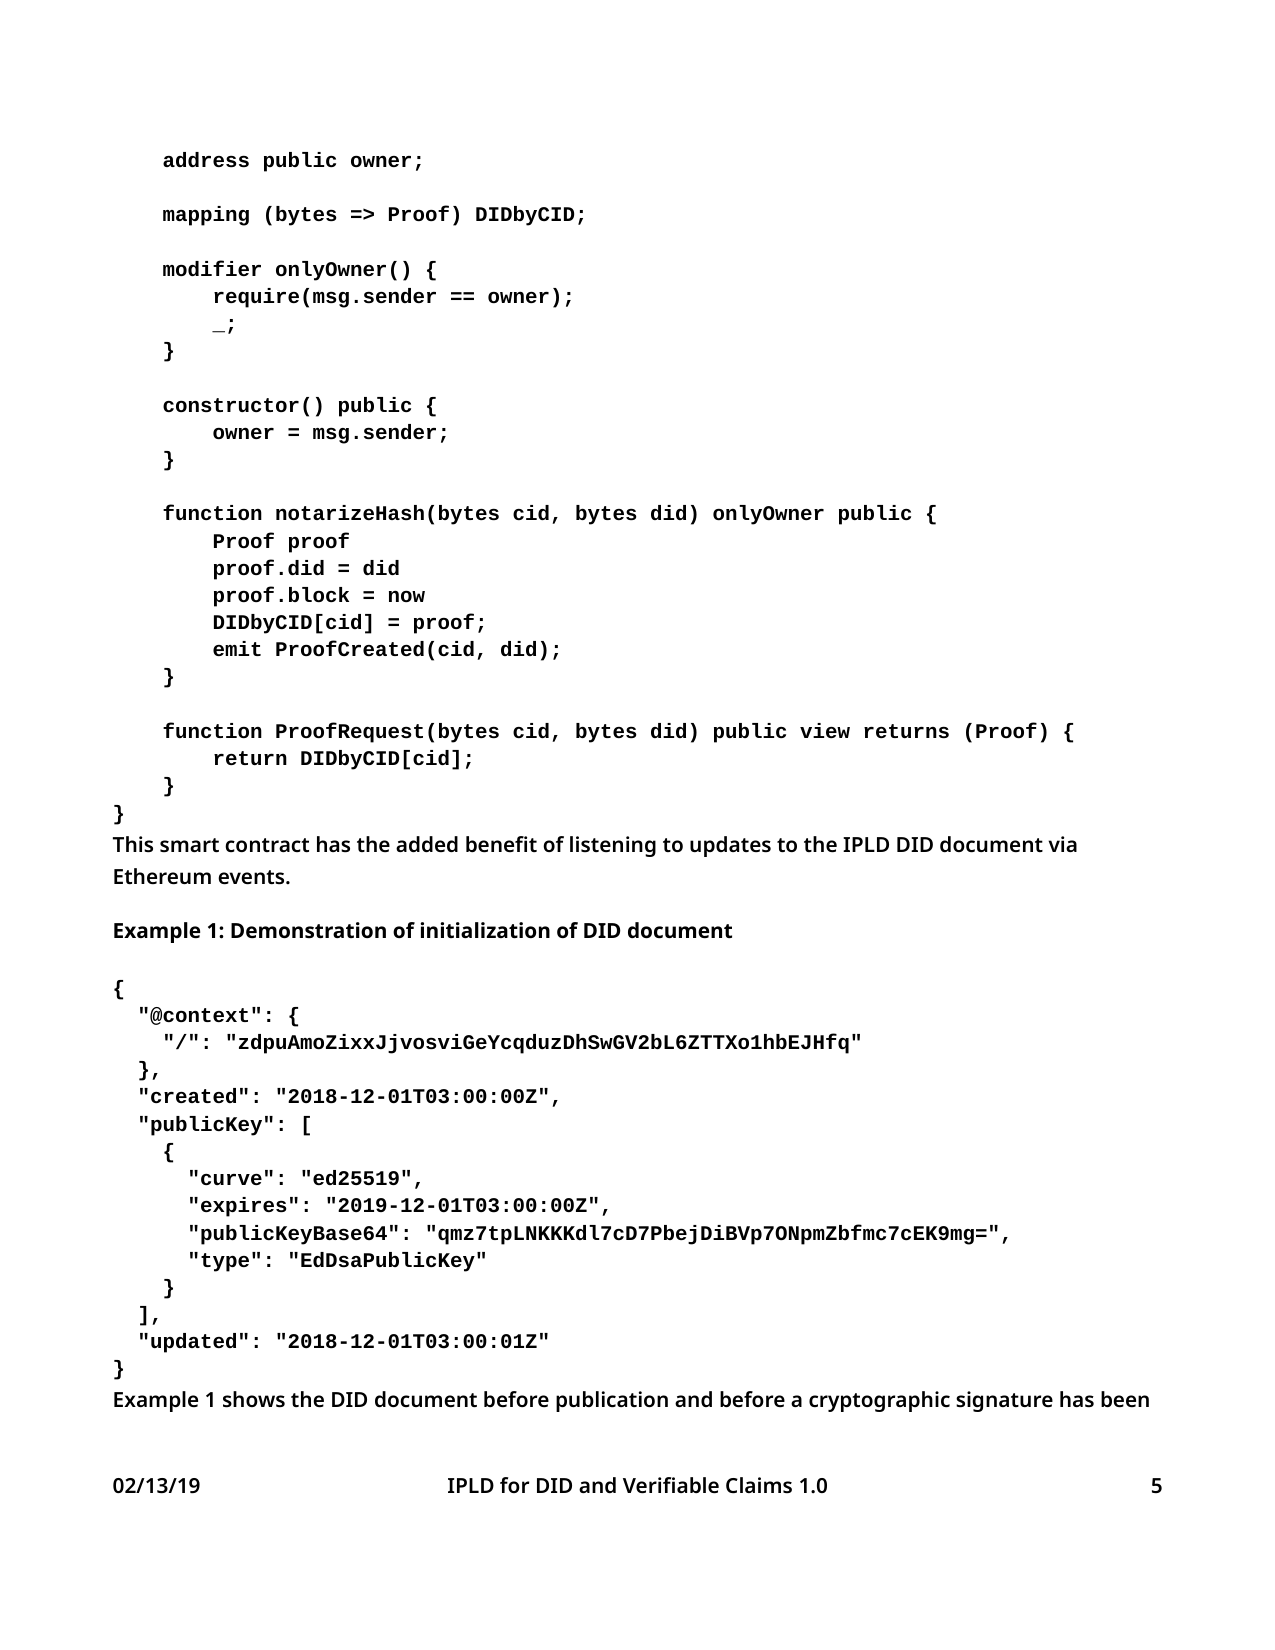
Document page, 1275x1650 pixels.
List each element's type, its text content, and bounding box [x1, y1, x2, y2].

text "curve": "ed25519", [112, 1168, 1162, 1192]
text Proof proof [112, 531, 1162, 554]
text } [112, 1358, 1162, 1382]
text function notarizeHash(bytes cid, bytes did) onlyOwner public { [112, 503, 1162, 527]
text } [112, 667, 1162, 690]
text "@context": { [112, 1005, 1162, 1029]
text } [112, 802, 1162, 826]
text function ProofRequest(bytes cid, bytes did) public view returns (Proof) { [112, 721, 1162, 744]
text proof.did = did [112, 558, 1162, 581]
text } [112, 449, 1162, 473]
text modifier onlyOwner() { [112, 259, 1162, 282]
text return DIDbyCID[cid]; [112, 748, 1162, 772]
text "expires": "2019-12-01T03:00:00Z", [112, 1195, 1162, 1219]
text "publicKey": [ [112, 1114, 1162, 1137]
text This smart contract has the added benefit of listening to updates to the IPLD DID document via Ethereum events. [112, 830, 1162, 891]
text constructor() public { [112, 395, 1162, 418]
text Example 1 shows the DID document before publication and before a cryptographic signature has been [112, 1386, 1162, 1414]
text "created": "2018-12-01T03:00:00Z", [112, 1087, 1162, 1110]
text proof.block = now [112, 585, 1162, 609]
text Example 1: Demonstration of initialization of DID document [112, 916, 1162, 944]
text ], [112, 1304, 1162, 1328]
text DIDbyCID[cid] = proof; [112, 612, 1162, 636]
text owner = msg.sender; [112, 422, 1162, 446]
text _; [112, 313, 1162, 337]
text address public owner; [112, 150, 1162, 174]
text } [112, 340, 1162, 364]
text "updated": "2018-12-01T03:00:01Z" [112, 1331, 1162, 1355]
text emit ProofCreated(cid, did); [112, 639, 1162, 663]
text "publicKeyBase64": "qmz7tpLNKKKdl7cD7PbejDiBVp7ONpmZbfmc7cEK9mg=", [112, 1222, 1162, 1246]
text "/": "zdpuAmoZixxJjvosviGeYcqduzDhSwGV2bL6ZTTXo1hbEJHfq" [112, 1032, 1162, 1056]
text } [112, 775, 1162, 799]
text { [112, 1141, 1162, 1164]
text require(msg.sender == owner); [112, 286, 1162, 309]
text }, [112, 1059, 1162, 1083]
text "type": "EdDsaPublicKey" [112, 1250, 1162, 1273]
text } [112, 1277, 1162, 1301]
text { [112, 978, 1162, 1001]
text mapping (bytes => Proof) DIDbyCID; [112, 204, 1162, 228]
